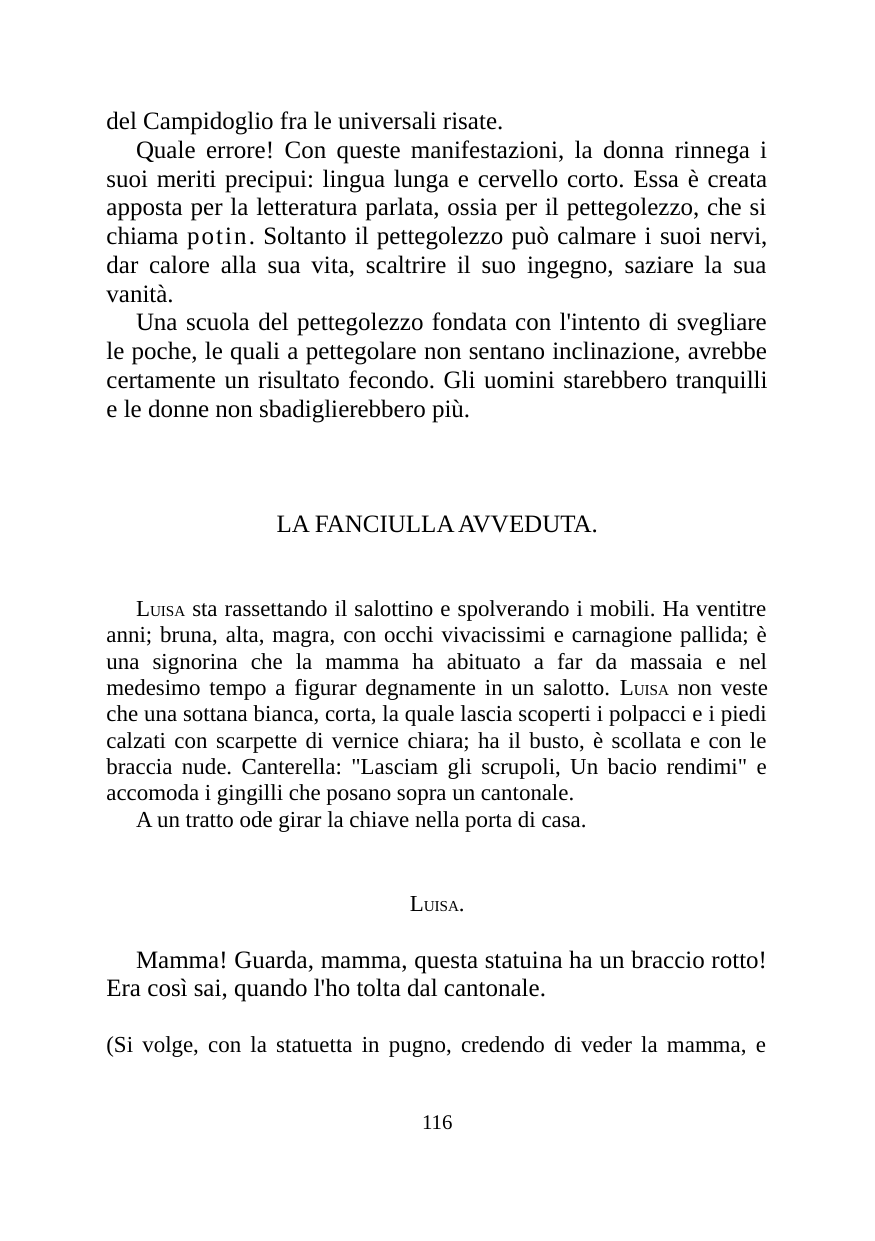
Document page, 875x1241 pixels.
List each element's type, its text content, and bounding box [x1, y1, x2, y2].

text Luisa sta rassettando il salottino e spolverando i mobili. Ha ventitre anni; bruna, alta, magra, con occhi vivacissimi e carnagione pallida; è una signorina che la mamma ha abituato a far da massaia e nel medesimo tempo a figurar degnamente in un salotto. Luisa non veste che una sottana bianca, corta, la quale lascia scoperti i polpacci e i piedi calzati con scarpette di vernice chiara; ha il busto, è scollata e con le braccia nude. Canterella: "Lasciam gli scrupoli, Un bacio rendimi" e accomoda i gingilli che posano sopra un cantonale. [106, 595, 768, 806]
text LA FANCIULLA AVVEDUTA. [106, 509, 768, 537]
text A un tratto ode girar la chiave nella porta di casa. [106, 806, 768, 832]
text Una scuola del pettegolezzo fondata con l'intento di svegliare le poche, le quali a pettegolare non sentano inclinazione, avrebbe certamente un risultato fecondo. Gli uomini starebbero tranquilli e le donne non sbadiglierebbero più. [106, 307, 768, 422]
text Quale errore! Con queste manifestazioni, la donna rinnega i suoi meriti precipui: lingua lunga e cervello corto. Essa è creata apposta per la letteratura parlata, ossia per il pettegolezzo, che si chiama potin. Soltanto il pettegolezzo può calmare i suoi nervi, dar calore alla sua vita, scaltrire il suo ingegno, saziare la sua vanità. [106, 135, 768, 307]
text Luisa. [106, 890, 768, 916]
text del Campidoglio fra le universali risate. [106, 106, 768, 135]
text Mamma! Guarda, mamma, questa statuina ha un braccio rotto! Era così sai, quando l'ho tolta dal cantonale. [106, 945, 768, 1002]
text (Si volge, con la statuetta in pugno, credendo di veder la mamma, e [106, 1031, 768, 1057]
